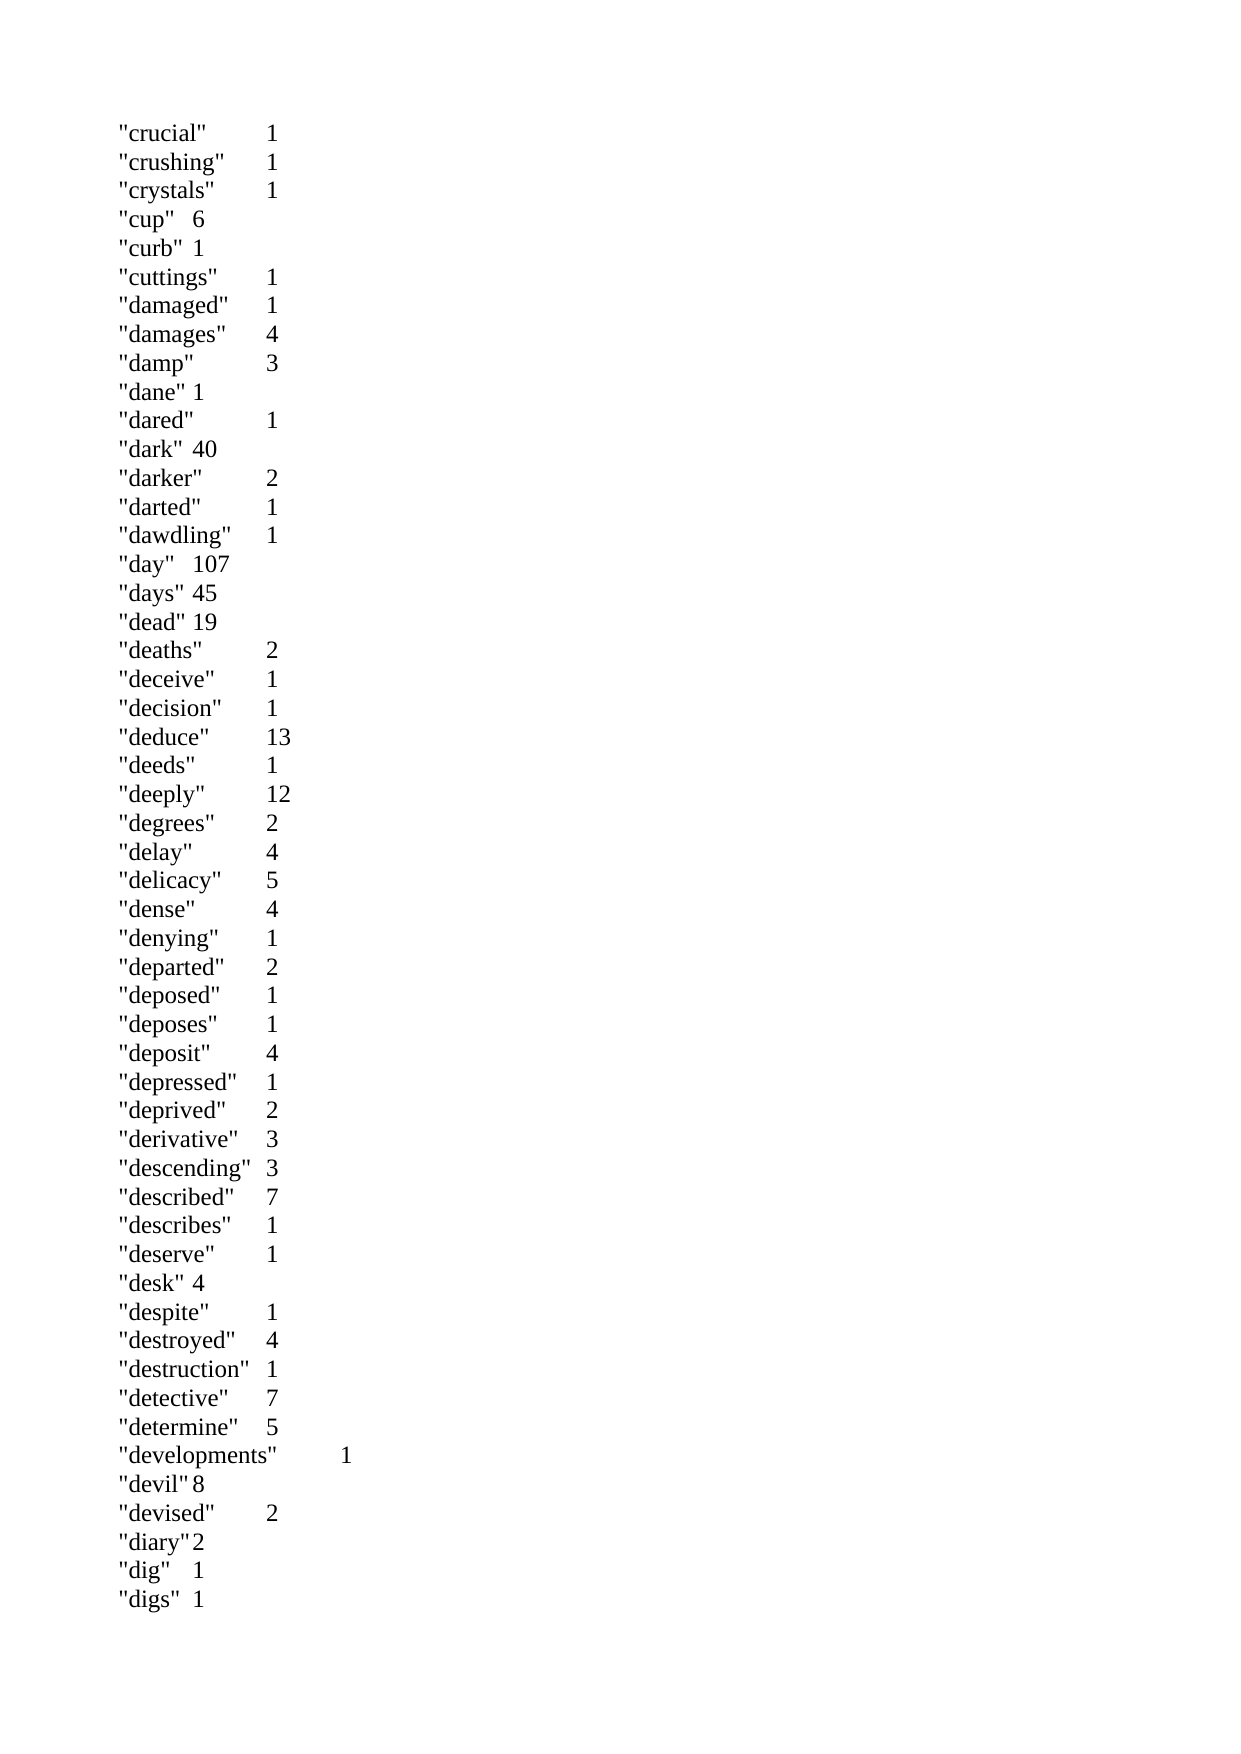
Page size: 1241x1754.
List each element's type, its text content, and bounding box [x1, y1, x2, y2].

text "destroyed" 4 [118, 1326, 1122, 1354]
text "depressed" 1 [118, 1067, 1122, 1096]
text "deeply" 12 [118, 779, 1122, 808]
text "dark" 40 [118, 434, 1122, 463]
text "darted" 1 [118, 492, 1122, 521]
text "dane" 1 [118, 377, 1122, 406]
text "deserve" 1 [118, 1239, 1122, 1268]
text "deduce" 13 [118, 722, 1122, 751]
text "dig" 1 [118, 1556, 1122, 1584]
text "deeds" 1 [118, 751, 1122, 779]
text "detective" 7 [118, 1383, 1122, 1412]
text "deceive" 1 [118, 664, 1122, 693]
text "damaged" 1 [118, 291, 1122, 319]
text "denying" 1 [118, 923, 1122, 952]
text "developments" 1 [118, 1441, 1122, 1469]
text "dense" 4 [118, 894, 1122, 923]
text "devised" 2 [118, 1498, 1122, 1527]
text "deposes" 1 [118, 1009, 1122, 1038]
text "delay" 4 [118, 837, 1122, 866]
text "diary" 2 [118, 1527, 1122, 1556]
text "decision" 1 [118, 693, 1122, 722]
text "crushing" 1 [118, 147, 1122, 176]
text "deaths" 2 [118, 636, 1122, 664]
text "despite" 1 [118, 1297, 1122, 1326]
text "digs" 1 [118, 1584, 1122, 1613]
text "destruction" 1 [118, 1354, 1122, 1383]
text "describes" 1 [118, 1211, 1122, 1239]
text "departed" 2 [118, 952, 1122, 981]
text "degrees" 2 [118, 808, 1122, 837]
text "described" 7 [118, 1182, 1122, 1211]
text "deposit" 4 [118, 1038, 1122, 1067]
text "curb" 1 [118, 233, 1122, 262]
text "deposed" 1 [118, 981, 1122, 1009]
text "descending" 3 [118, 1153, 1122, 1182]
text "darker" 2 [118, 463, 1122, 492]
text "day" 107 [118, 549, 1122, 578]
text "dared" 1 [118, 406, 1122, 434]
text "damp" 3 [118, 348, 1122, 377]
text "deprived" 2 [118, 1096, 1122, 1124]
text "dead" 19 [118, 607, 1122, 636]
text "dawdling" 1 [118, 521, 1122, 549]
text "crystals" 1 [118, 176, 1122, 204]
text "desk" 4 [118, 1268, 1122, 1297]
text "damages" 4 [118, 319, 1122, 348]
text "devil" 8 [118, 1469, 1122, 1498]
text "cup" 6 [118, 204, 1122, 233]
text "days" 45 [118, 578, 1122, 607]
text "crucial" 1 [118, 118, 1122, 147]
text "delicacy" 5 [118, 866, 1122, 894]
text "cuttings" 1 [118, 262, 1122, 291]
text "determine" 5 [118, 1412, 1122, 1441]
text "derivative" 3 [118, 1124, 1122, 1153]
